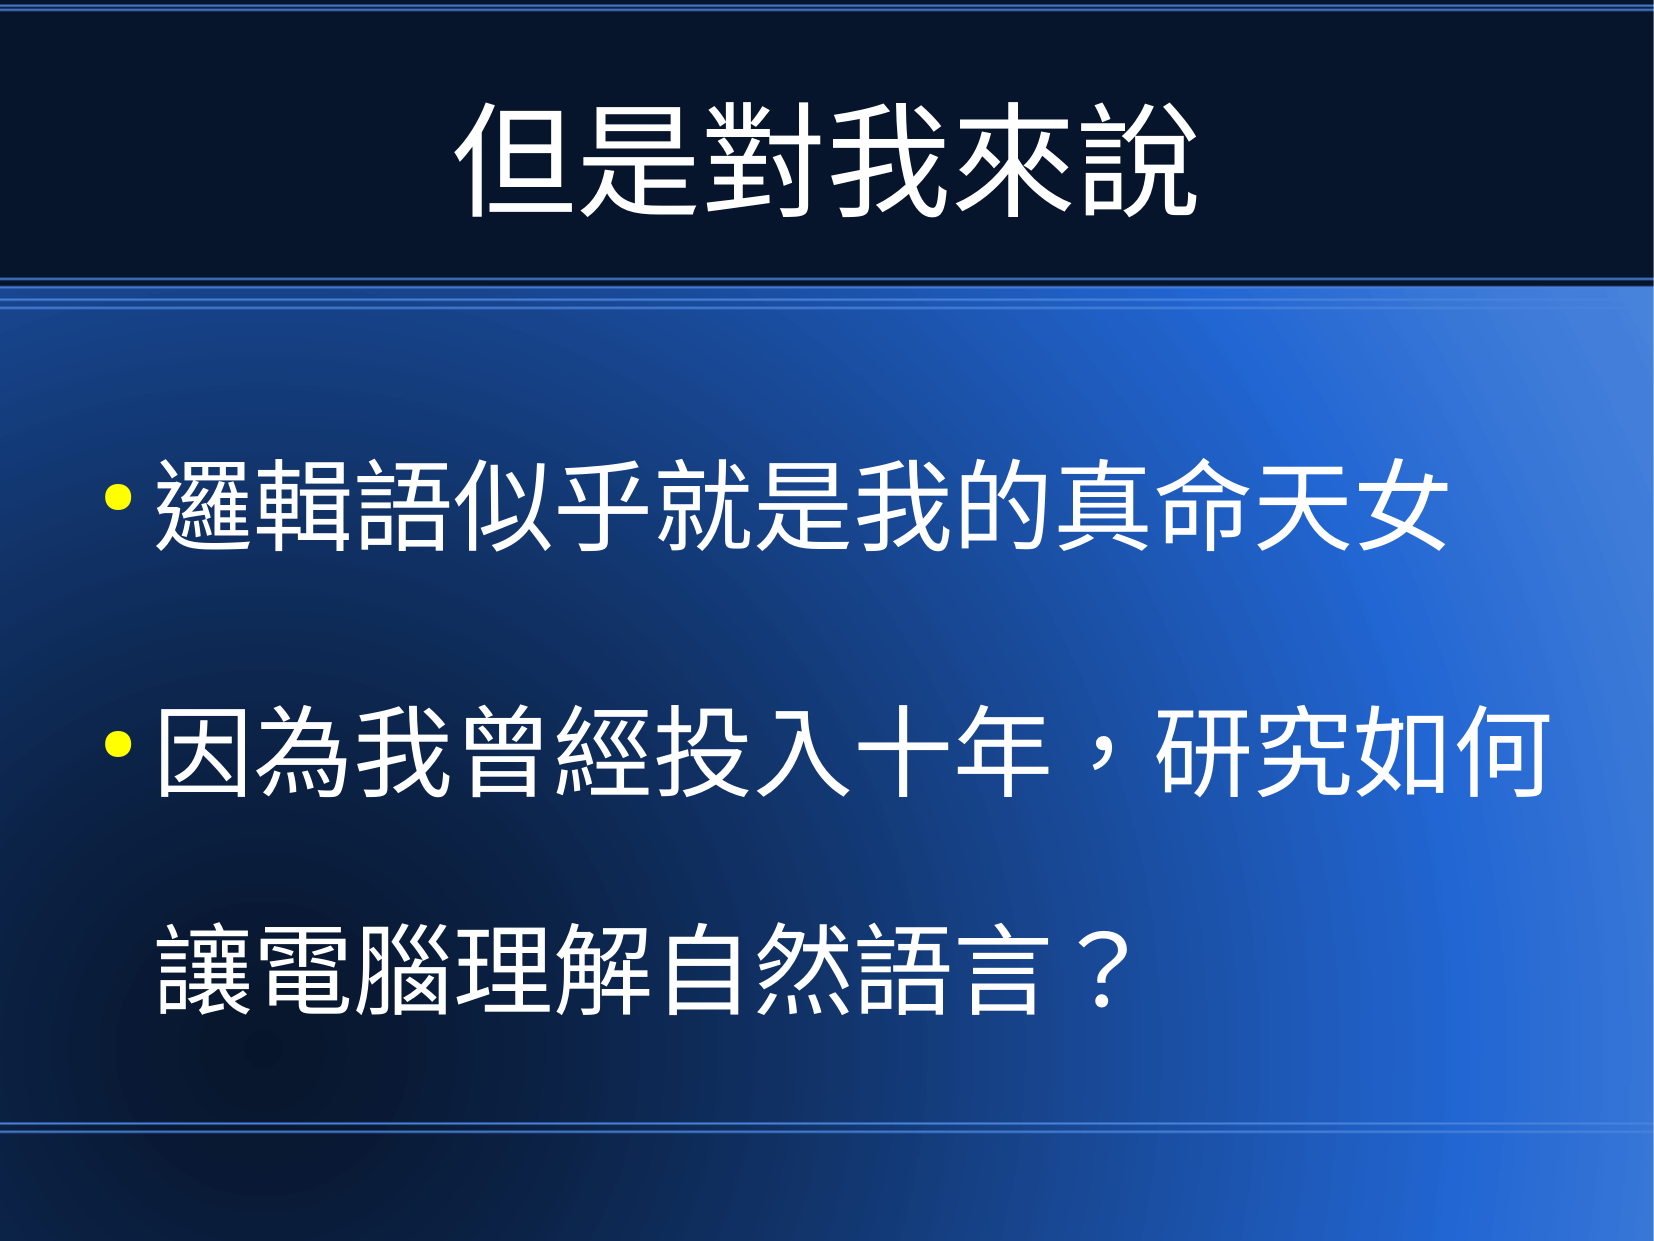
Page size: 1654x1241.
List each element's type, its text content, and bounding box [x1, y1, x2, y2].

picture [0, 0, 1654, 1241]
list 邏輯語似乎就是我的真命天女 因為我曾經投入十年，研究如何讓電腦理解自然語言？ [82, 355, 1571, 1241]
title 但是對我來說 [82, 49, 1571, 257]
